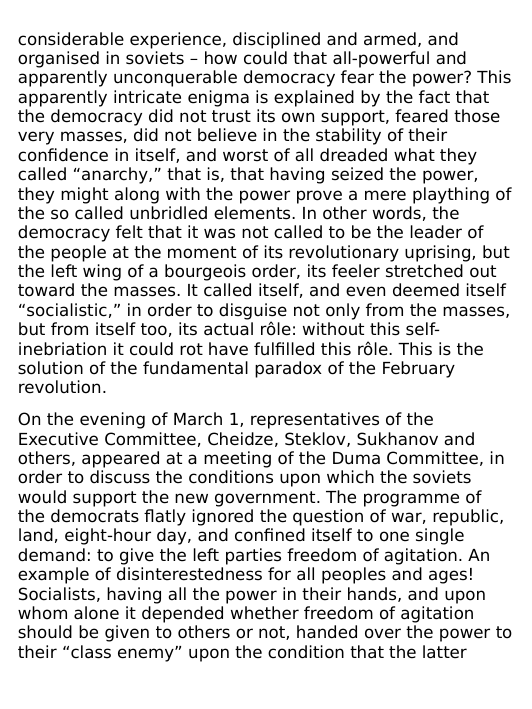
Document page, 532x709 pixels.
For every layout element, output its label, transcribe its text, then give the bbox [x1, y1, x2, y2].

text considerable experience, disciplined and armed, and organised in soviets – how could that all-powerful and apparently unconquerable democracy fear the power? This apparently intricate enigma is explained by the fact that the democracy did not trust its own support, feared those very masses, did not believe in the stability of their confidence in itself, and worst of all dreaded what they called “anarchy,” that is, that having seized the power, they might along with the power prove a mere plaything of the so called unbridled elements. In other words, the democracy felt that it was not called to be the leader of the people at the moment of its revolutionary uprising, but the left wing of a bourgeois order, its feeler stretched out toward the masses. It called itself, and even deemed itself “socialistic,” in order to disguise not only from the masses, but from itself too, its actual rôle: without this self-inebriation it could rot have fulfilled this rôle. This is the solution of the fundamental paradox of the February revolution. [18, 29, 514, 398]
text On the evening of March 1, representatives of the Executive Committee, Cheidze, Steklov, Sukhanov and others, appeared at a meeting of the Duma Committee, in order to discuss the conditions upon which the soviets would support the new government. The programme of the democrats flatly ignored the question of war, republic, land, eight-hour day, and confined itself to one single demand: to give the left parties freedom of agitation. An example of disinterestedness for all peoples and ages! Socialists, having all the power in their hands, and upon whom alone it depended whether freedom of agitation should be given to others or not, handed over the power to their “class enemy” upon the condition that the latter [18, 410, 514, 662]
